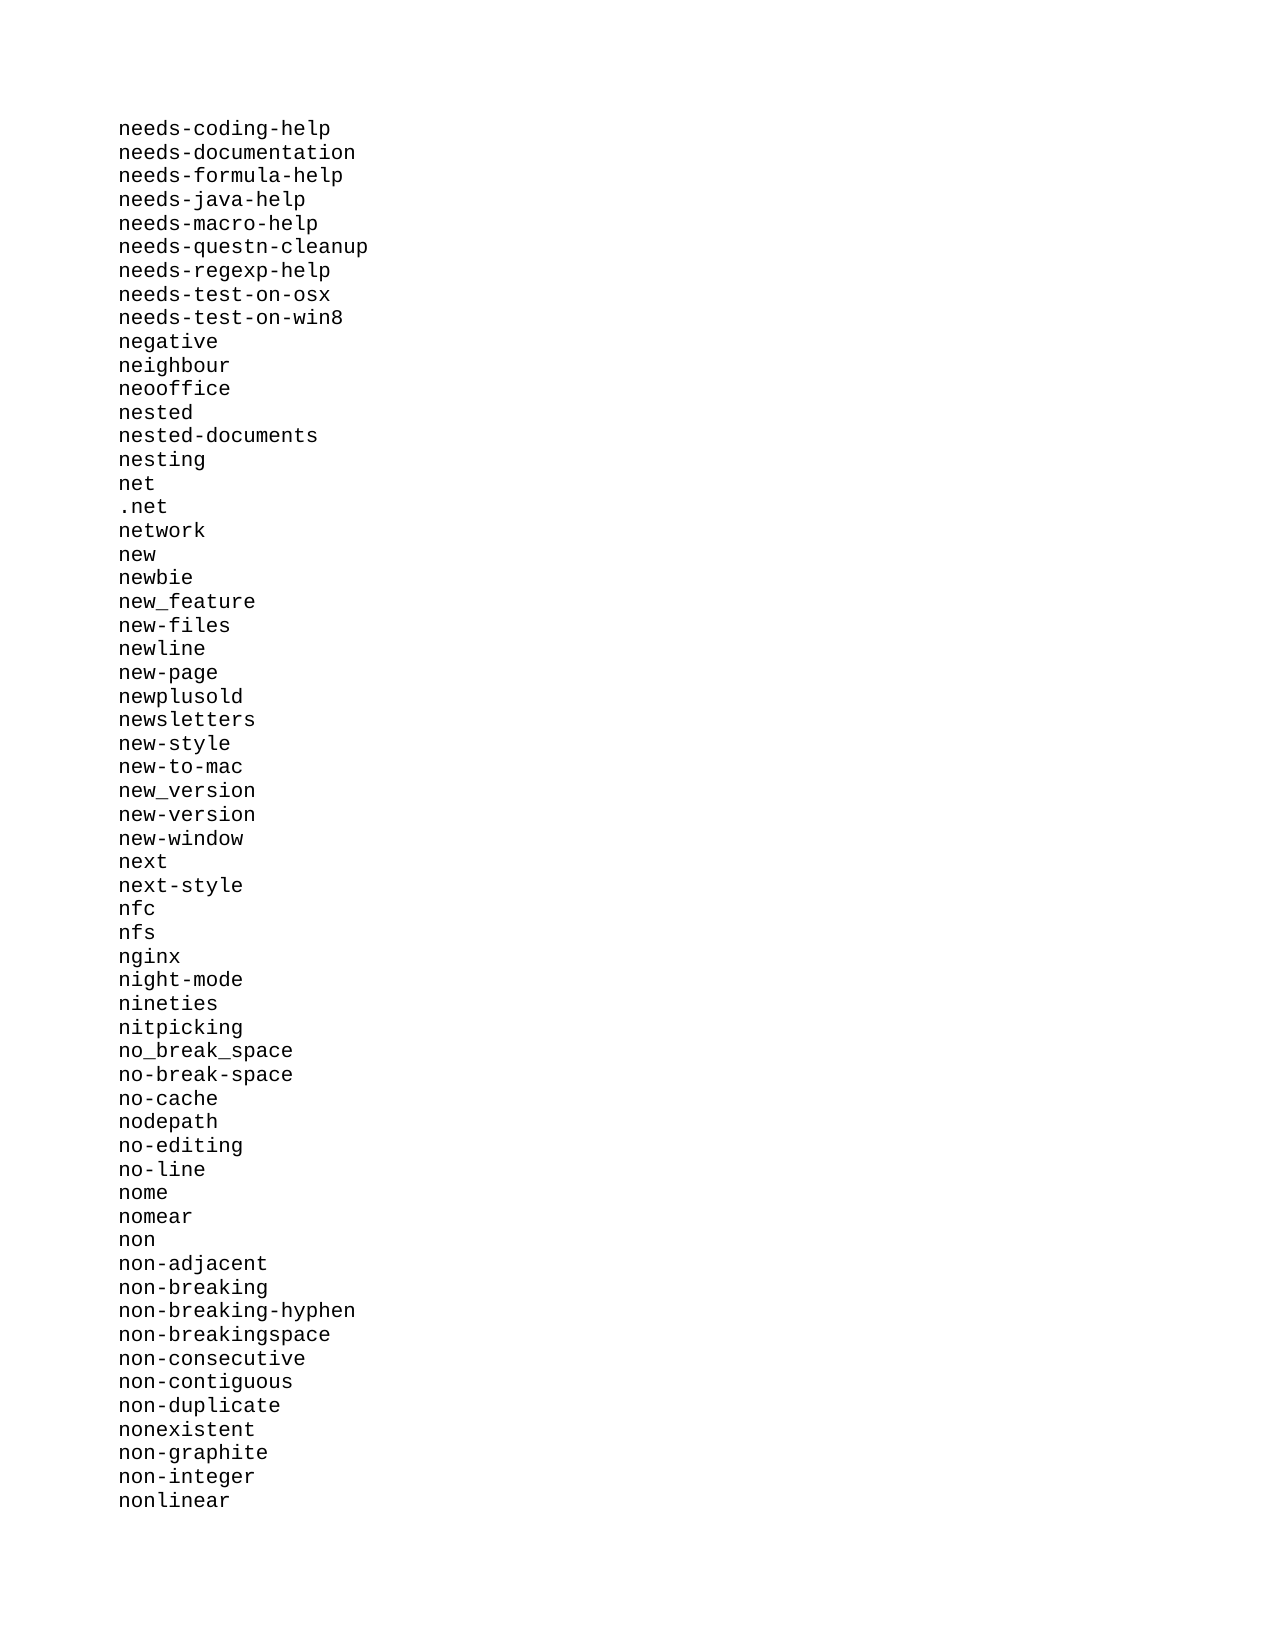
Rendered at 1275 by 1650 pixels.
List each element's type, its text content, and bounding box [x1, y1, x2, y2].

text non-graphite [118, 1442, 1157, 1466]
text nested [118, 402, 1157, 426]
text no-break-space [118, 1064, 1157, 1088]
text needs-test-on-osx [118, 284, 1157, 307]
text nfc [118, 898, 1157, 922]
text new-style [118, 733, 1157, 757]
text new_version [118, 780, 1157, 804]
text newline [118, 638, 1157, 662]
text non-consecutive [118, 1348, 1157, 1371]
text needs-coding-help [118, 118, 1157, 142]
text night-mode [118, 969, 1157, 993]
text non-breakingspace [118, 1324, 1157, 1348]
text no-editing [118, 1135, 1157, 1158]
text new-page [118, 662, 1157, 686]
text nomear [118, 1206, 1157, 1229]
text needs-test-on-win8 [118, 307, 1157, 331]
text negative [118, 331, 1157, 354]
text non-breaking-hyphen [118, 1300, 1157, 1324]
text nodepath [118, 1111, 1157, 1135]
text nfs [118, 922, 1157, 946]
text net [118, 473, 1157, 496]
text nesting [118, 449, 1157, 473]
text .net [118, 496, 1157, 520]
text non-integer [118, 1466, 1157, 1489]
text nested-documents [118, 426, 1157, 449]
text newbie [118, 567, 1157, 591]
text nitpicking [118, 1017, 1157, 1040]
text needs-questn-cleanup [118, 236, 1157, 260]
text no_break_space [118, 1040, 1157, 1064]
text non-adjacent [118, 1253, 1157, 1277]
text network [118, 520, 1157, 544]
text no-line [118, 1158, 1157, 1182]
text neighbour [118, 354, 1157, 378]
text needs-regexp-help [118, 260, 1157, 284]
text non-duplicate [118, 1395, 1157, 1419]
text next [118, 851, 1157, 875]
text needs-documentation [118, 142, 1157, 165]
text newsletters [118, 709, 1157, 733]
text new-version [118, 804, 1157, 827]
text needs-macro-help [118, 213, 1157, 236]
text nonexistent [118, 1419, 1157, 1442]
text new-window [118, 827, 1157, 851]
text nome [118, 1182, 1157, 1206]
text nginx [118, 946, 1157, 969]
text new [118, 544, 1157, 567]
text new_feature [118, 591, 1157, 615]
text next-style [118, 875, 1157, 898]
text non-contiguous [118, 1371, 1157, 1395]
text neooffice [118, 378, 1157, 402]
text newplusold [118, 686, 1157, 709]
text nonlinear [118, 1489, 1157, 1513]
text needs-java-help [118, 189, 1157, 213]
text non-breaking [118, 1277, 1157, 1300]
text needs-formula-help [118, 165, 1157, 189]
text no-cache [118, 1088, 1157, 1111]
text new-files [118, 615, 1157, 638]
text non [118, 1229, 1157, 1253]
text new-to-mac [118, 757, 1157, 780]
text nineties [118, 993, 1157, 1017]
